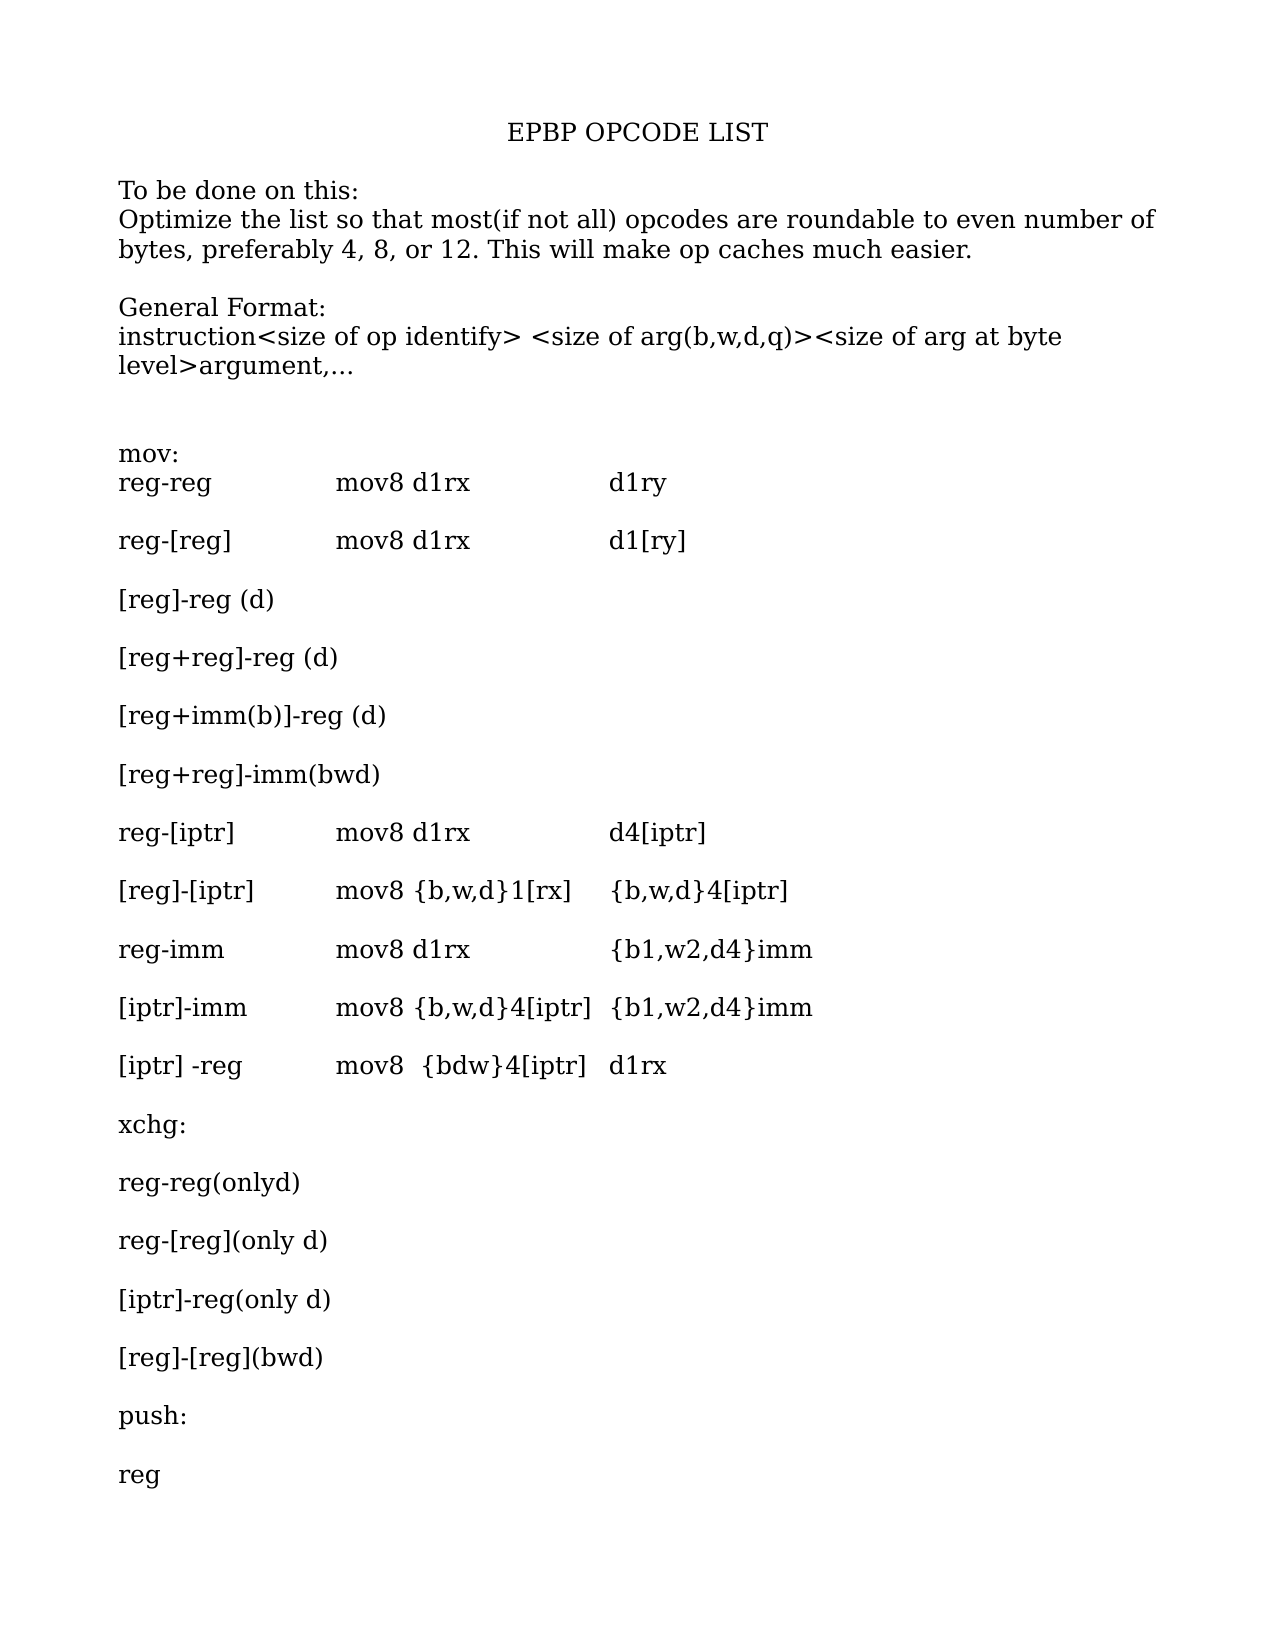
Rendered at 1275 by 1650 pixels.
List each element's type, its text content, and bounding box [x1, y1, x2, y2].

text [reg+reg]-reg (d) [118, 643, 1157, 672]
text reg-reg mov8 d1rx d1ry [118, 468, 1157, 497]
text [reg+imm(b)]-reg (d) [118, 701, 1157, 731]
text Optimize the list so that most(if not all) opcodes are roundable to even number of bytes, preferably 4, 8, or 12. This will make op caches much easier. [118, 206, 1157, 264]
text reg-[reg] mov8 d1rx d1[ry] [118, 526, 1157, 556]
text [iptr]-reg(only d) [118, 1285, 1157, 1314]
text reg-[reg](only d) [118, 1226, 1157, 1256]
text reg [118, 1460, 1157, 1489]
text [reg]-[iptr] mov8 {b,w,d}1[rx] {b,w,d}4[iptr] [118, 876, 1157, 906]
text reg-imm mov8 d1rx {b1,w2,d4}imm [118, 935, 1157, 964]
text [reg]-reg (d) [118, 585, 1157, 614]
text [reg+reg]-imm(bwd) [118, 760, 1157, 789]
text To be done on this: [118, 176, 1157, 206]
text EPBP OPCODE LIST [118, 118, 1157, 147]
text [iptr] -reg mov8 {bdw}4[iptr] d1rx [118, 1051, 1157, 1081]
text push: [118, 1401, 1157, 1431]
text [reg]-[reg](bwd) [118, 1343, 1157, 1372]
text [iptr]-imm mov8 {b,w,d}4[iptr] {b1,w2,d4}imm [118, 993, 1157, 1022]
text reg-[iptr] mov8 d1rx d4[iptr] [118, 818, 1157, 847]
text instruction<size of op identify> <size of arg(b,w,d,q)><size of arg at byte level>argument,... [118, 322, 1157, 381]
text xchg: [118, 1110, 1157, 1139]
text General Format: [118, 293, 1157, 322]
text reg-reg(onlyd) [118, 1168, 1157, 1197]
text mov: [118, 439, 1157, 468]
